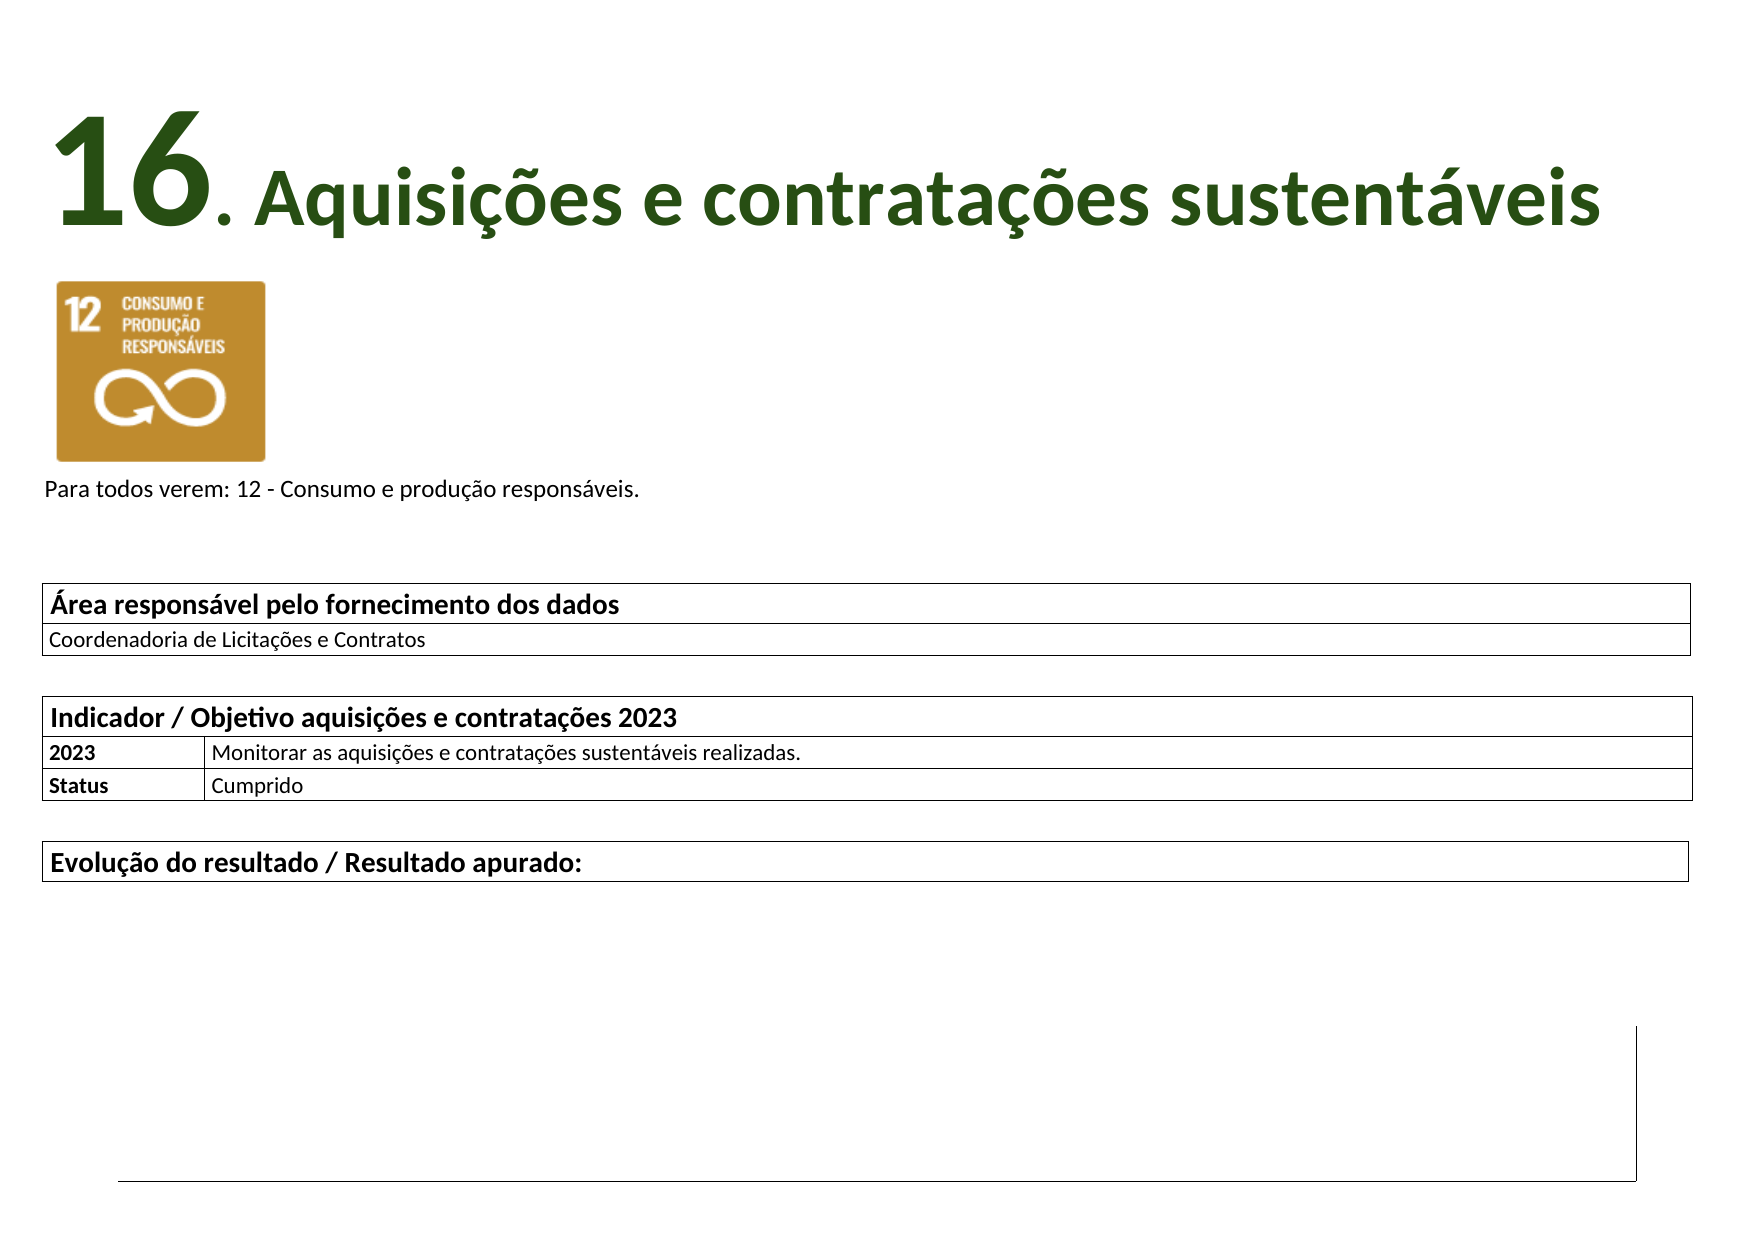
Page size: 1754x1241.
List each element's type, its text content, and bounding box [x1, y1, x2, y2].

text 16. Aquisições e contratações sustentáveis [44, 63, 1636, 267]
text Para todos verem: 12 - Consumo e produção responsáveis. [44, 473, 1712, 503]
table_cell Coordenadoria de Licitações e Contratos [43, 624, 1690, 655]
table_cell 2023 [43, 737, 204, 768]
table_header Área responsável pelo fornecimento dos dados [43, 584, 1690, 623]
table_cell Monitorar as aquisições e contratações sustentáveis realizadas. [205, 737, 1692, 768]
table_cell Status [43, 769, 204, 800]
table_cell Cumprido [205, 769, 1692, 800]
table_header Indicador / Objetivo aquisições e contratações 2023 [43, 697, 1692, 736]
table_header Evolução do resultado / Resultado apurado: [43, 842, 1688, 881]
